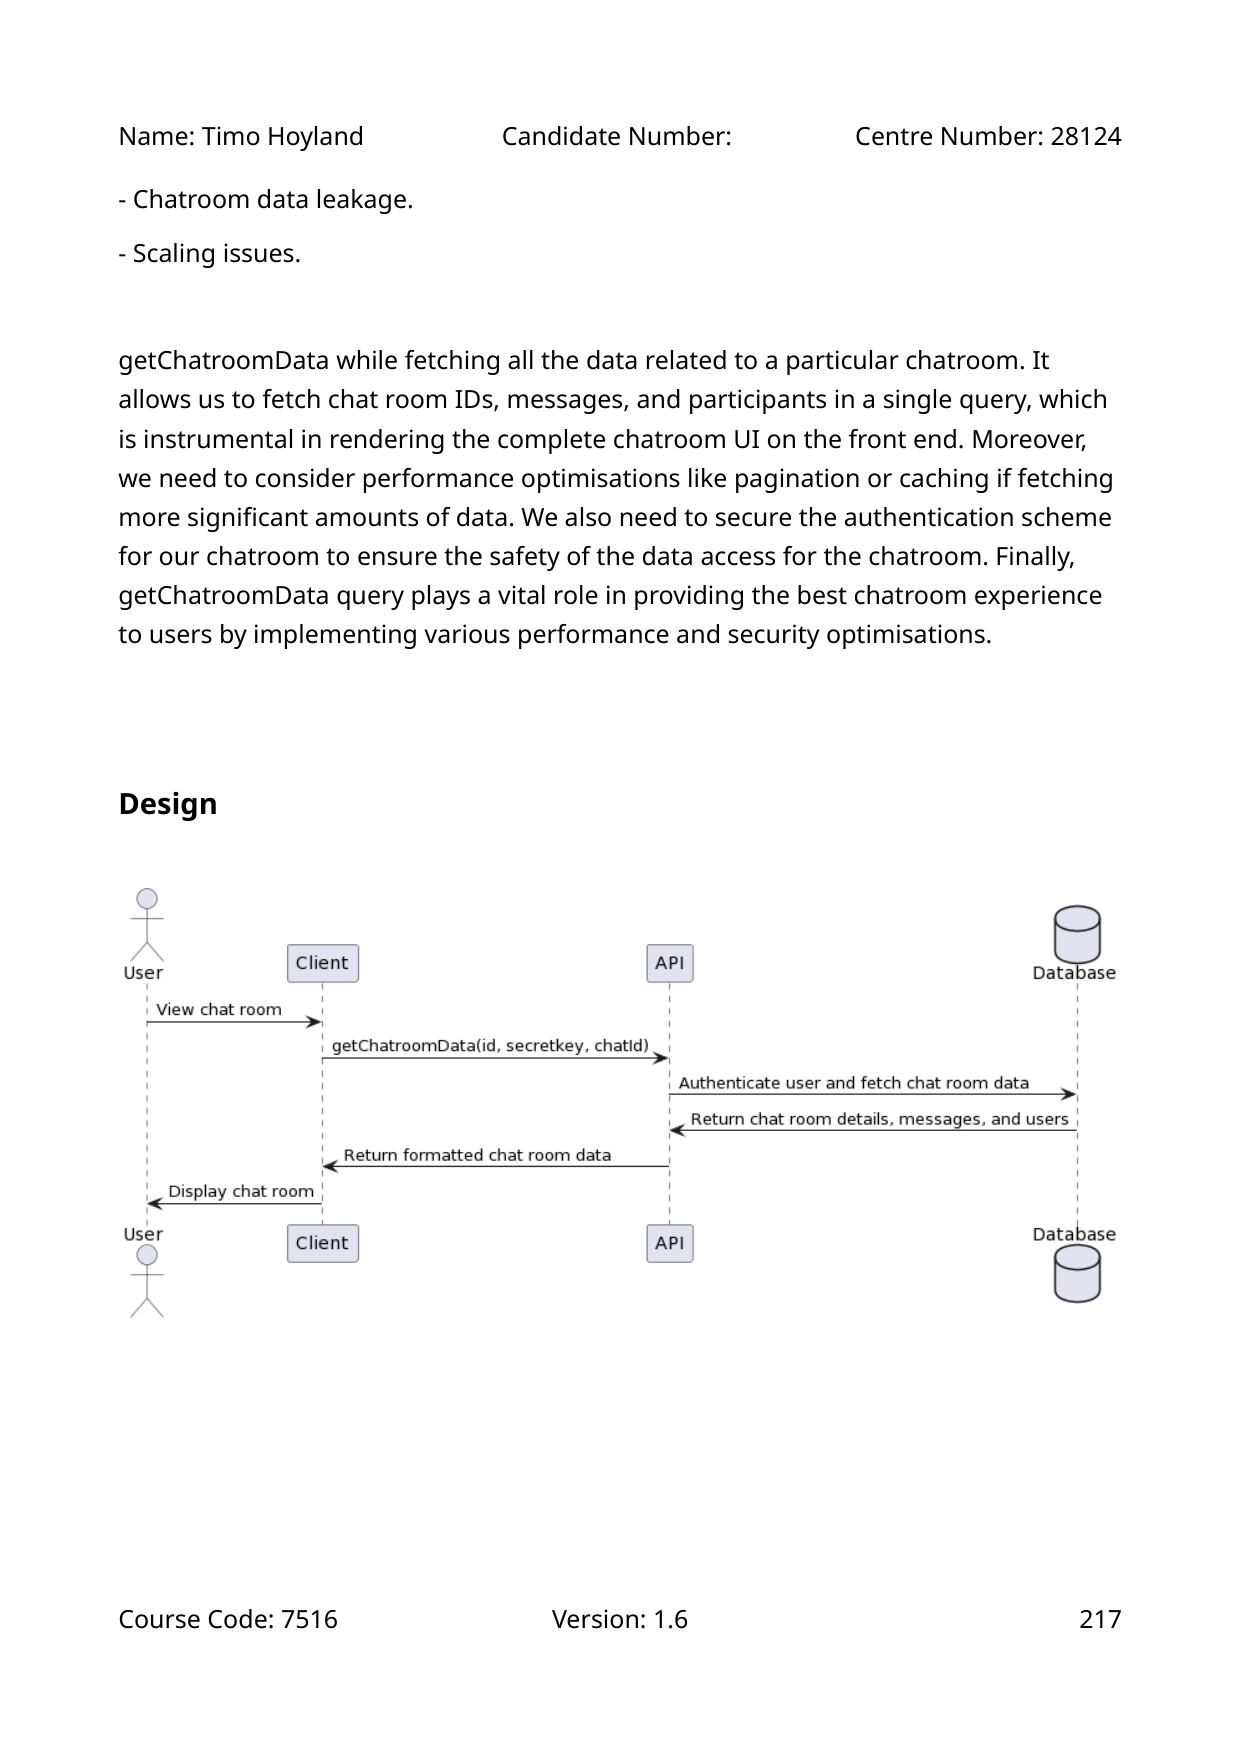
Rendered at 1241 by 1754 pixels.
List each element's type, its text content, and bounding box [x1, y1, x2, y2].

subtitle Design [118, 783, 1122, 823]
text getChatroomData while fetching all the data related to a particular chatroom. It allows us to fetch chat room IDs, messages, and participants in a single query, which is instrumental in rendering the complete chatroom UI on the front end. Moreover, we need to consider performance optimisations like pagination or caching if fetching more significant amounts of data. We also need to secure the authentication scheme for our chatroom to ensure the safety of the data access for the chatroom. Finally, getChatroomData query plays a vital role in providing the best chatroom experience to users by implementing various performance and security optimisations. [118, 343, 1122, 651]
text - Chatroom data leakage. [118, 182, 1122, 216]
text - Scaling issues. [118, 235, 1122, 269]
picture [118, 882, 1123, 1324]
